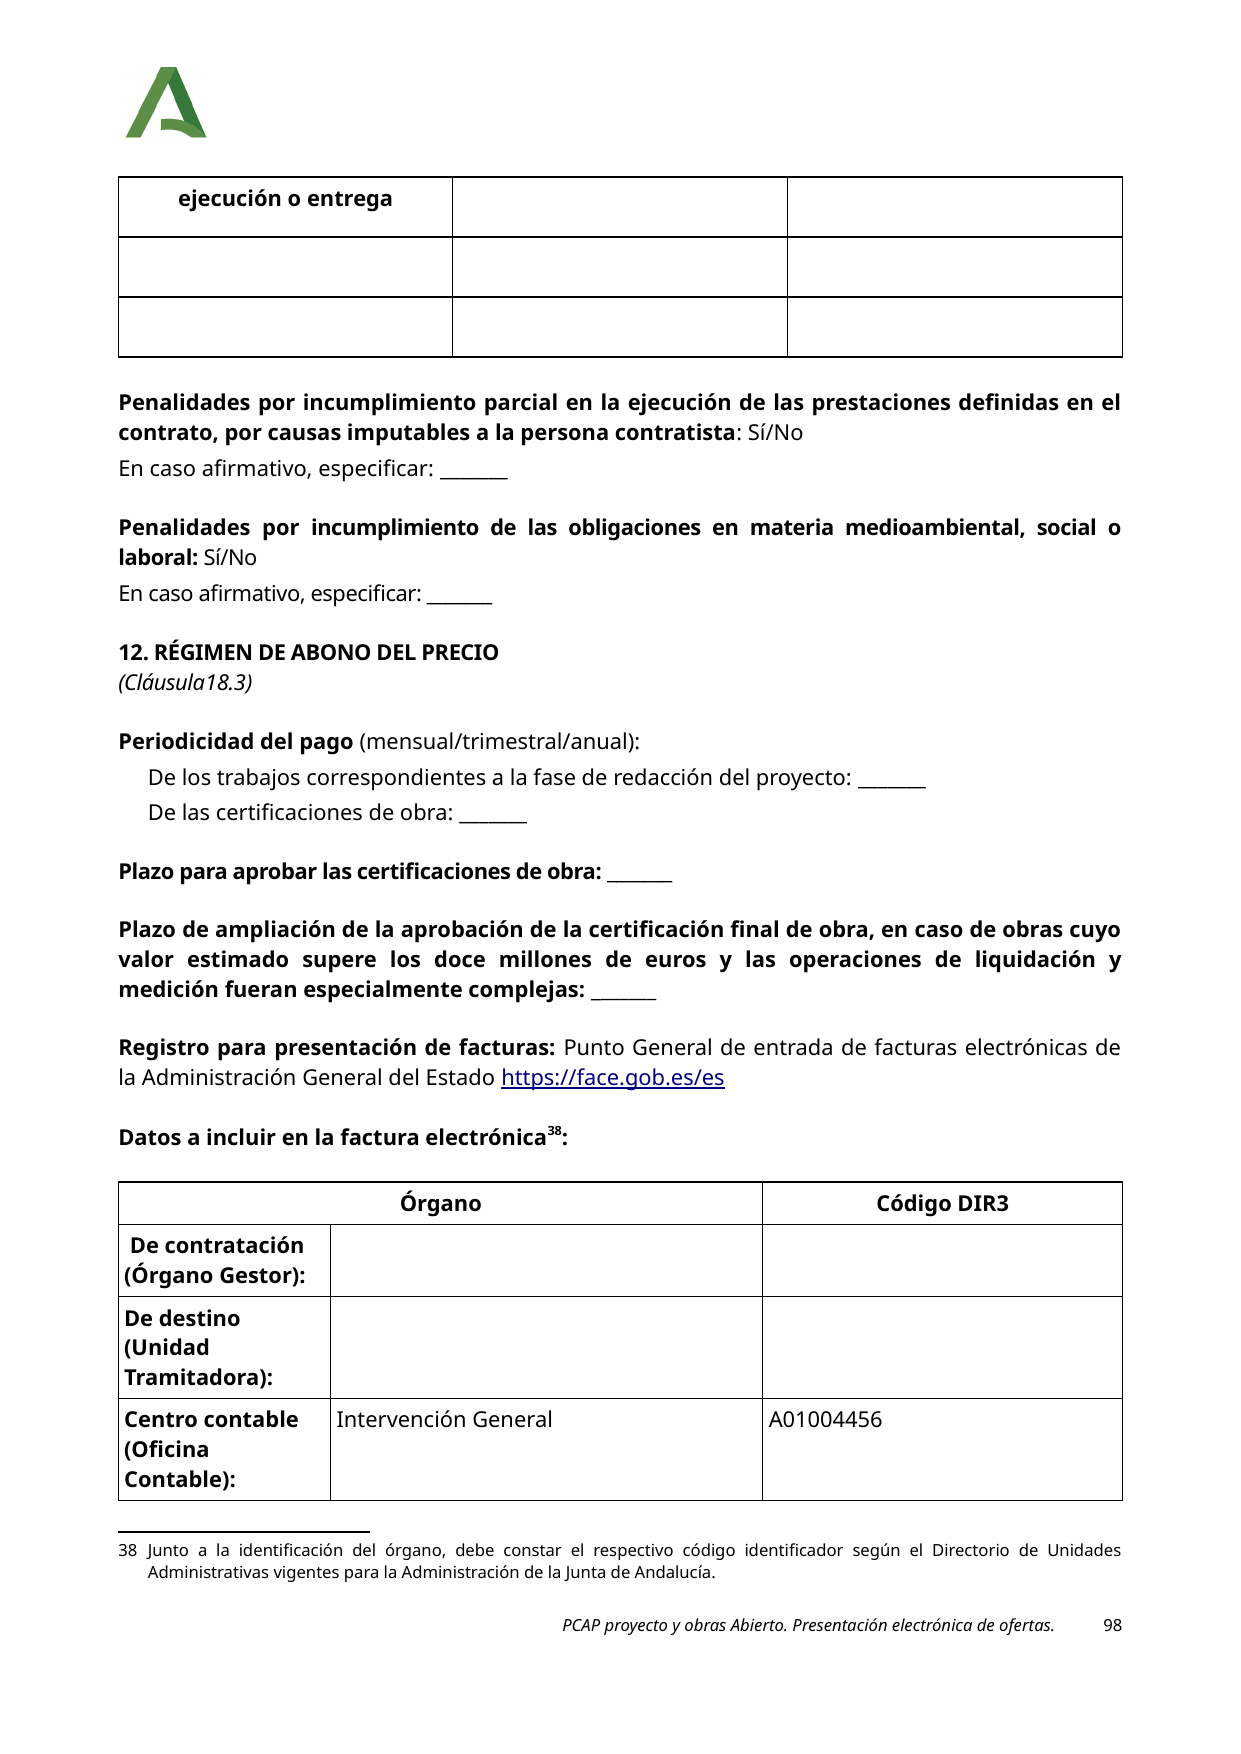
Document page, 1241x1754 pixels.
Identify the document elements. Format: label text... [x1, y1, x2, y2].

table_cell [453, 238, 787, 296]
text Penalidades por incumplimiento parcial en la ejecución de las prestaciones definidas en el contrato, por causas imputables a la persona contratista: Sí/No [118, 387, 1122, 447]
text Plazo para aprobar las certificaciones de obra: _______ [118, 856, 1122, 886]
table_cell [788, 238, 1122, 296]
table_cell De contratación (Órgano Gestor): [119, 1225, 330, 1296]
table_cell [788, 298, 1122, 356]
text De las certificaciones de obra: _______ [148, 797, 1122, 827]
table_cell [331, 1225, 762, 1296]
text 12. RÉGIMEN DE ABONO DEL PRECIO [118, 637, 1122, 667]
table_cell [763, 1297, 1122, 1398]
table_cell A01004456 [763, 1399, 1122, 1499]
table_cell De destino (Unidad Tramitadora): [119, 1297, 330, 1398]
text Periodicidad del pago (mensual/trimestral/anual): [118, 726, 1122, 756]
text (Cláusula18.3) [118, 667, 1122, 697]
text Junto a la identificación del órgano, debe constar el respectivo código identificador según el Directorio de Unidades Administrativas vigentes para la Administración de la Junta de Andalucía. [118, 1538, 1122, 1584]
table_cell [331, 1297, 762, 1398]
text Penalidades por incumplimiento de las obligaciones en materia medioambiental, social o laboral: Sí/No [118, 512, 1122, 572]
text Datos a incluir en la factura electrónica: [118, 1122, 1122, 1152]
table_cell [119, 298, 452, 356]
table_header [453, 178, 787, 236]
table_cell [119, 238, 452, 296]
text De los trabajos correspondientes a la fase de redacción del proyecto: _______ [148, 761, 1122, 791]
table_cell Intervención General [331, 1399, 762, 1499]
text En caso afirmativo, especificar: _______ [118, 578, 1122, 608]
table_cell [763, 1225, 1122, 1296]
table_header ejecución o entrega [119, 178, 452, 236]
table_header Órgano [119, 1183, 762, 1224]
table_header [788, 178, 1122, 236]
text En caso afirmativo, especificar: _______ [118, 453, 1122, 482]
table_header Código DIR3 [763, 1183, 1122, 1224]
table_cell Centro contable (Oficina Contable): [119, 1399, 330, 1499]
text Plazo de ampliación de la aprobación de la certificación final de obra, en caso de obras cuyo valor estimado supere los doce millones de euros y las operaciones de liquidación y medición fueran especialmente complejas: _______ [118, 914, 1122, 1004]
text Registro para presentación de facturas: Punto General de entrada de facturas electrónicas de la Administración General del Estado https://face.gob.es/es [118, 1032, 1122, 1092]
table_cell [453, 298, 787, 356]
picture [121, 62, 210, 142]
